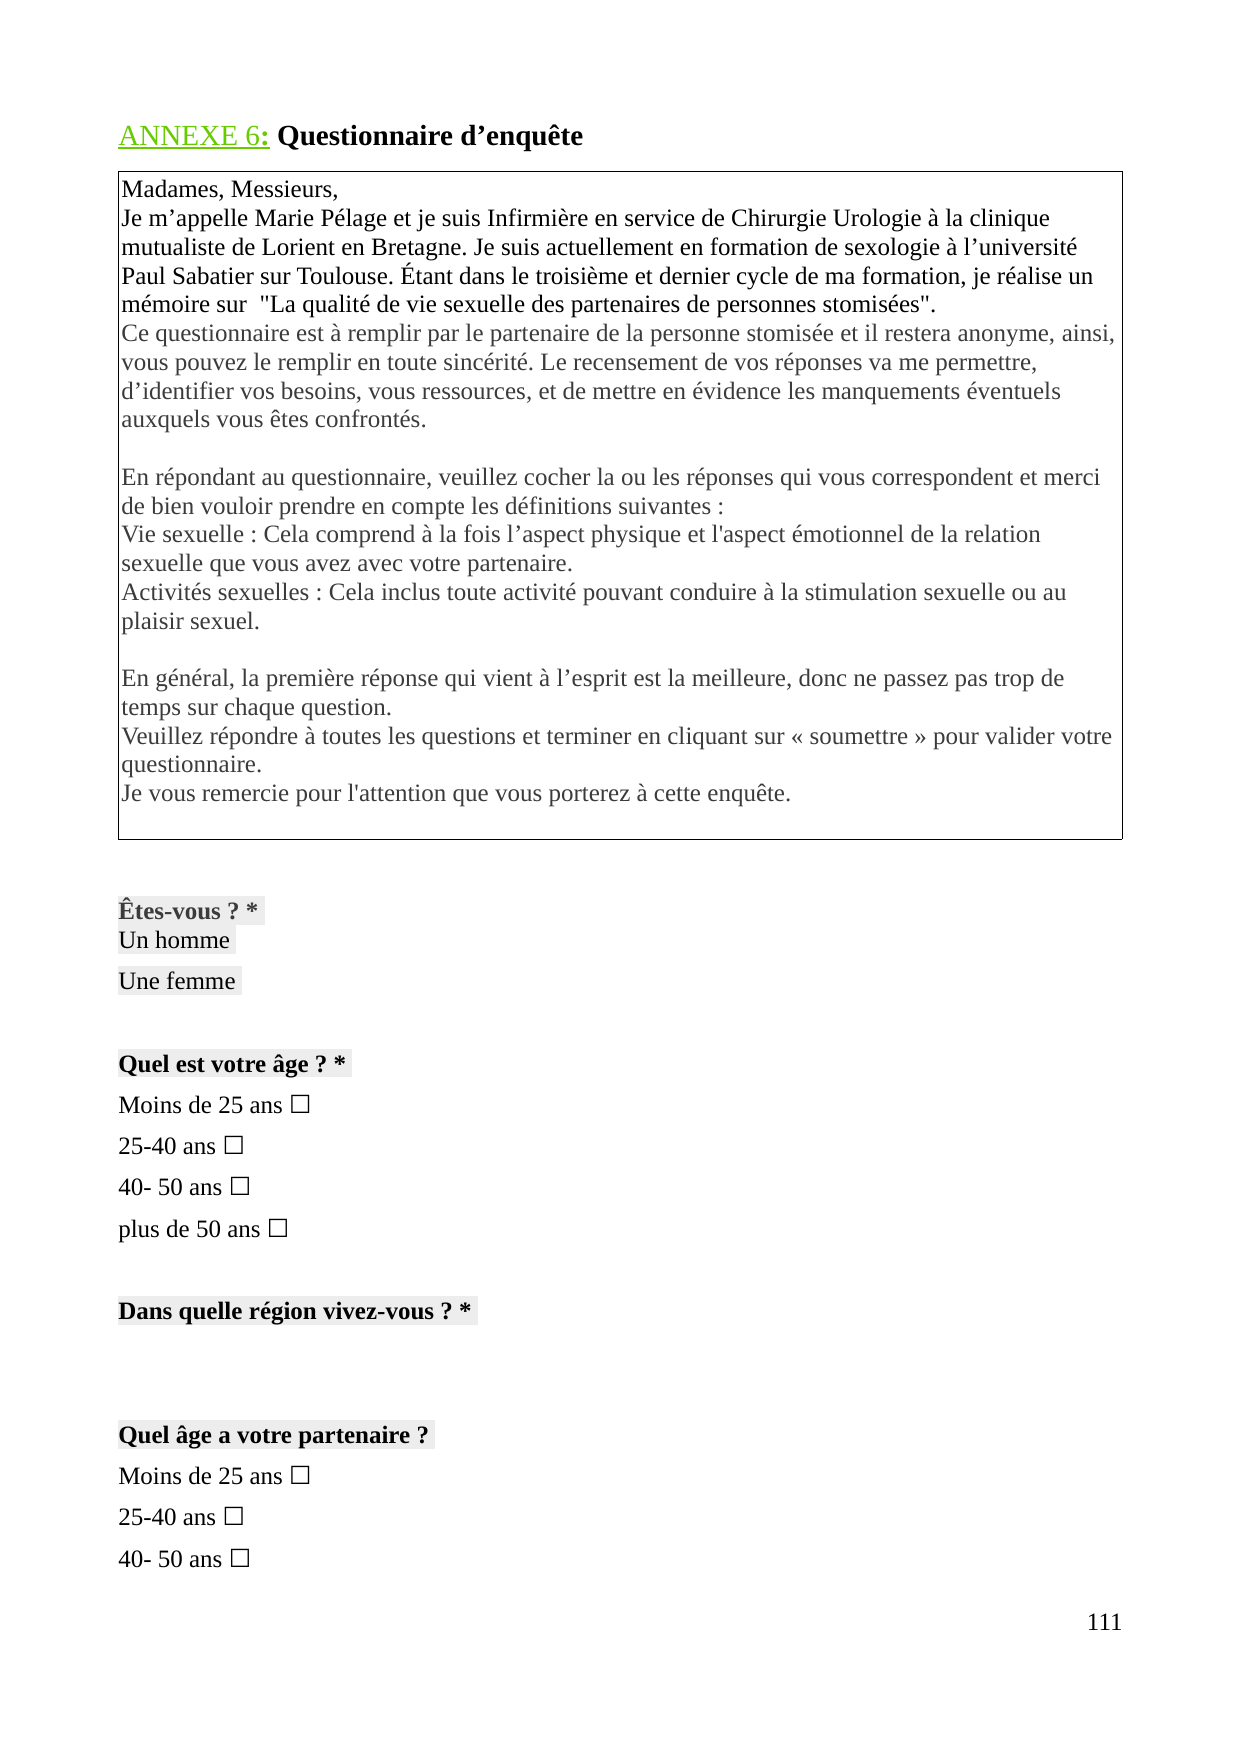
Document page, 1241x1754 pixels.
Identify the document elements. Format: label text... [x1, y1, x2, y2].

text Madames, Messieurs, Je m’appelle Marie Pélage et je suis Infirmière en service de Chirurgie Urologie à la clinique mutualiste de Lorient en Bretagne. Je suis actuellement en formation de sexologie à l’université Paul Sabatier sur Toulouse. Étant dans le troisième et dernier cycle de ma formation, je réalise un mémoire sur "La qualité de vie sexuelle des partenaires de personnes stomisées". [119, 172, 1122, 315]
text 40- 50 ans ☐ [118, 1172, 1122, 1201]
text Moins de 25 ans ☐ [118, 1461, 1122, 1490]
text Un homme [118, 925, 1122, 954]
text Ce questionnaire est à remplir par le partenaire de la personne stomisée et il restera anonyme, ainsi, vous pouvez le remplir en toute sincérité. Le recensement de vos réponses va me permettre, d’identifier vos besoins, vous ressources, et de mettre en évidence les manquements éventuels auxquels vous êtes confrontés. [119, 315, 1122, 433]
text Vie sexuelle : Cela comprend à la fois l’aspect physique et l'aspect émotionnel de la relation sexuelle que vous avez avec votre partenaire. [119, 516, 1122, 574]
text plus de 50 ans ☐ [118, 1214, 1122, 1242]
text Moins de 25 ans ☐ [118, 1090, 1122, 1119]
text Je vous remercie pour l'attention que vous porterez à cette enquête. [119, 775, 1122, 807]
text En répondant au questionnaire, veuillez cocher la ou les réponses qui vous correspondent et merci de bien vouloir prendre en compte les définitions suivantes : [119, 459, 1122, 516]
text Quel est votre âge ? * [118, 1049, 1122, 1077]
text Veuillez répondre à toutes les questions et terminer en cliquant sur « soumettre » pour valider votre questionnaire. [119, 718, 1122, 775]
text ANNEXE 6: Questionnaire d’enquête [118, 118, 1122, 152]
text 25-40 ans ☐ [118, 1502, 1122, 1531]
text 25-40 ans ☐ [118, 1131, 1122, 1160]
text En général, la première réponse qui vient à l’esprit est la meilleure, donc ne passez pas trop de temps sur chaque question. [119, 660, 1122, 718]
text Êtes-vous ? * [118, 896, 1122, 925]
text Quel âge a votre partenaire ? [118, 1420, 1122, 1449]
text Activités sexuelles : Cela inclus toute activité pouvant conduire à la stimulation sexuelle ou au plaisir sexuel. [119, 574, 1122, 634]
text Une femme [118, 966, 1122, 995]
text 40- 50 ans ☐ [118, 1544, 1122, 1572]
text Dans quelle région vivez-vous ? * [118, 1296, 1122, 1325]
